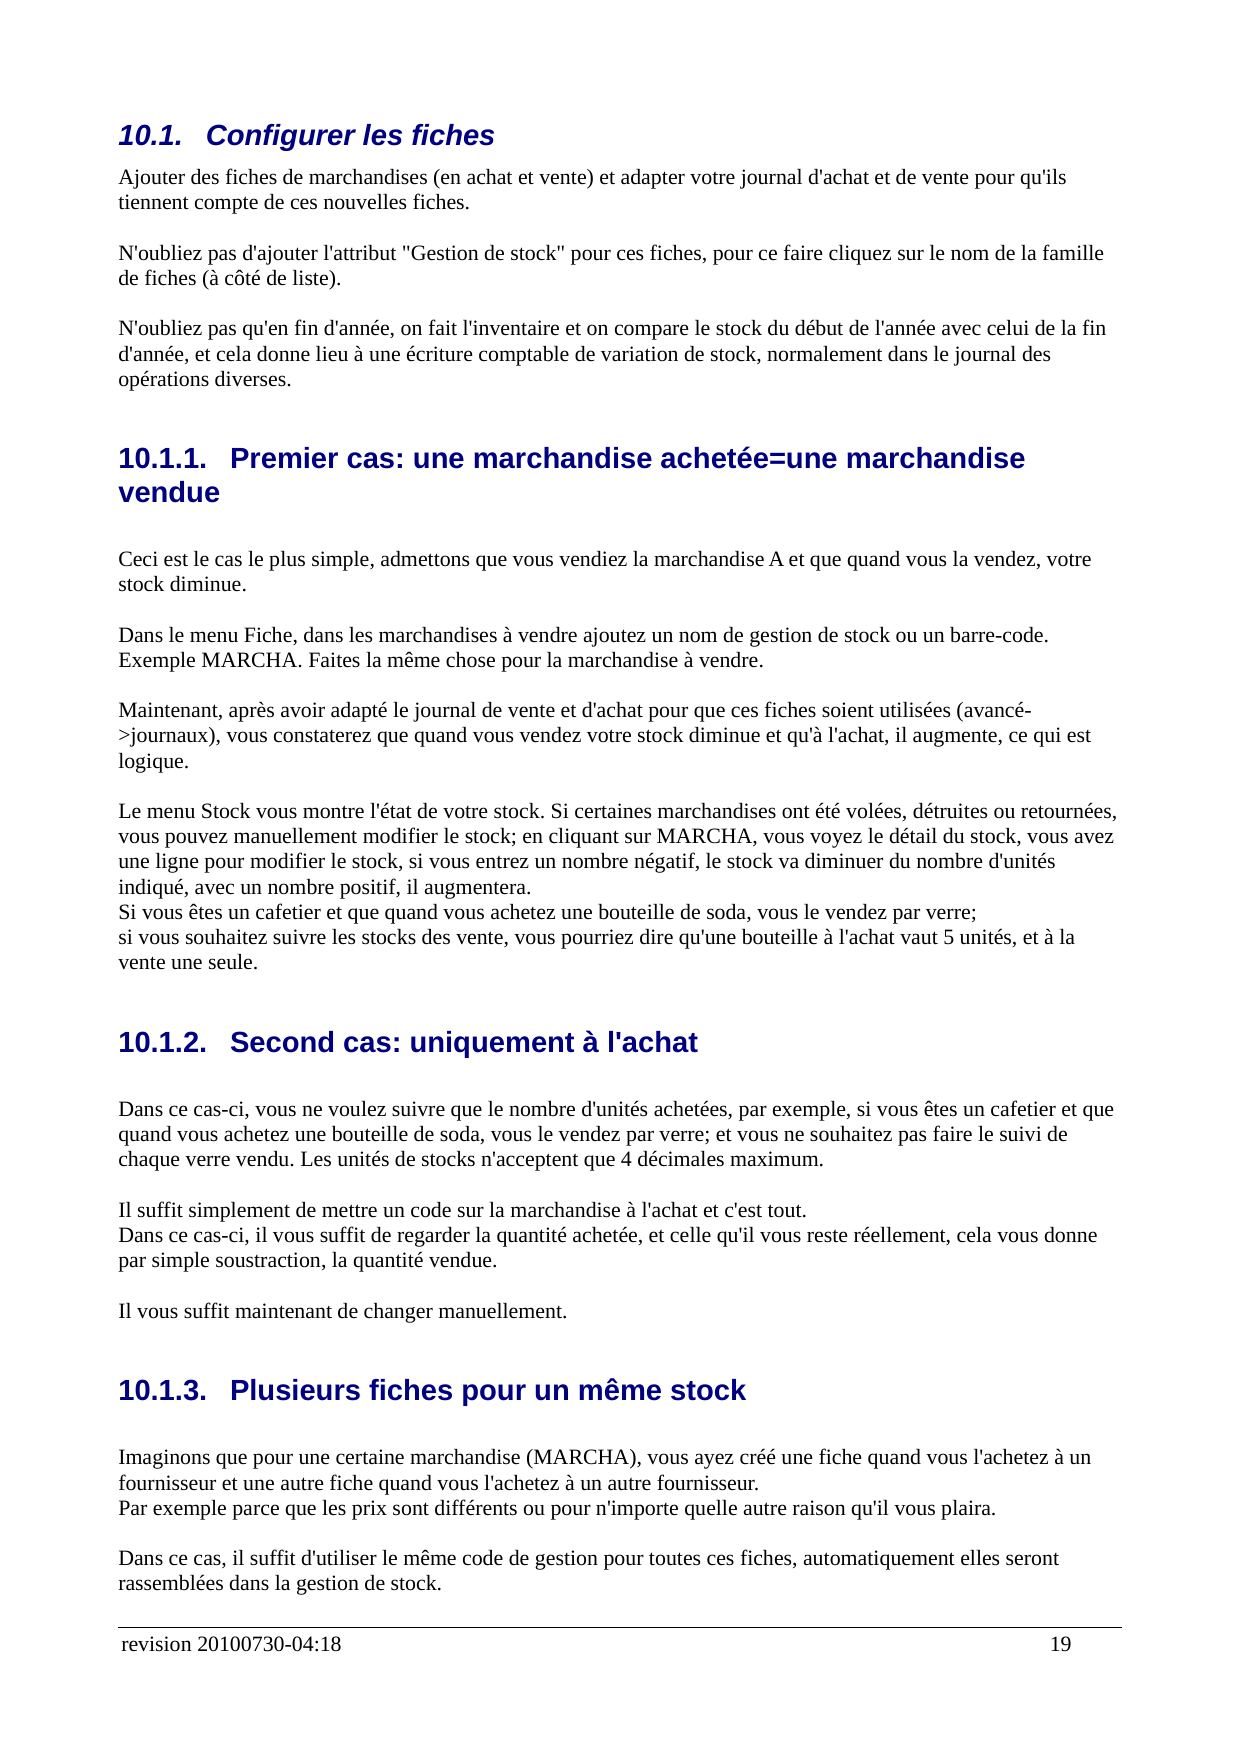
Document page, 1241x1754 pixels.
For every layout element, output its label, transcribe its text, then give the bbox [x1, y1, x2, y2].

text Ceci est le cas le plus simple, admettons que vous vendiez la marchandise A et que quand vous la vendez, votre stock diminue. [118, 546, 1122, 596]
text N'oubliez pas d'ajouter l'attribut "Gestion de stock" pour ces fiches, pour ce faire cliquez sur le nom de la famille de fiches (à côté de liste). [118, 240, 1122, 290]
text Dans ce cas-ci, il vous suffit de regarder la quantité achetée, et celle qu'il vous reste réellement, cela vous donne par simple soustraction, la quantité vendue. [118, 1222, 1122, 1272]
text si vous souhaitez suivre les stocks des vente, vous pourriez dire qu'une bouteille à l'achat vaut 5 unités, et à la vente une seule. [118, 924, 1122, 974]
text Le menu Stock vous montre l'état de votre stock. Si certaines marchandises ont été volées, détruites ou retournées, vous pouvez manuellement modifier le stock; en cliquant sur MARCHA, vous voyez le détail du stock, vous avez une ligne pour modifier le stock, si vous entrez un nombre négatif, le stock va diminuer du nombre d'unités indiqué, avec un nombre positif, il augmentera. [118, 798, 1122, 899]
subtitle Configurer les fiches [118, 118, 1122, 152]
subtitle Premier cas: une marchandise achetée=une marchandise vendue [118, 441, 1122, 508]
text Dans le menu Fiche, dans les marchandises à vendre ajoutez un nom de gestion de stock ou un barre-code. Exemple MARCHA. Faites la même chose pour la marchandise à vendre. [118, 622, 1122, 672]
subtitle Second cas: uniquement à l'achat [118, 1025, 1122, 1058]
subtitle Plusieurs fiches pour un même stock [118, 1373, 1122, 1407]
text Si vous êtes un cafetier et que quand vous achetez une bouteille de soda, vous le vendez par verre; [118, 899, 1122, 924]
text Imaginons que pour une certaine marchandise (MARCHA), vous ayez créé une fiche quand vous l'achetez à un fournisseur et une autre fiche quand vous l'achetez à un autre fournisseur. [118, 1444, 1122, 1495]
text Maintenant, après avoir adapté le journal de vente et d'achat pour que ces fiches soient utilisées (avancé->journaux), vous constaterez que quand vous vendez votre stock diminue et qu'à l'achat, il augmente, ce qui est logique. [118, 697, 1122, 773]
text Par exemple parce que les prix sont différents ou pour n'importe quelle autre raison qu'il vous plaira. [118, 1495, 1122, 1520]
text Il vous suffit maintenant de changer manuellement. [118, 1298, 1122, 1323]
text Ajouter des fiches de marchandises (en achat et vente) et adapter votre journal d'achat et de vente pour qu'ils tiennent compte de ces nouvelles fiches. [118, 164, 1122, 214]
text N'oubliez pas qu'en fin d'année, on fait l'inventaire et on compare le stock du début de l'année avec celui de la fin d'année, et cela donne lieu à une écriture comptable de variation de stock, normalement dans le journal des opérations diverses. [118, 315, 1122, 391]
text Il suffit simplement de mettre un code sur la marchandise à l'achat et c'est tout. [118, 1197, 1122, 1222]
text Dans ce cas-ci, vous ne voulez suivre que le nombre d'unités achetées, par exemple, si vous êtes un cafetier et que quand vous achetez une bouteille de soda, vous le vendez par verre; et vous ne souhaitez pas faire le suivi de chaque verre vendu. Les unités de stocks n'acceptent que 4 décimales maximum. [118, 1096, 1122, 1172]
text Dans ce cas, il suffit d'utiliser le même code de gestion pour toutes ces fiches, automatiquement elles seront rassemblées dans la gestion de stock. [118, 1545, 1122, 1596]
